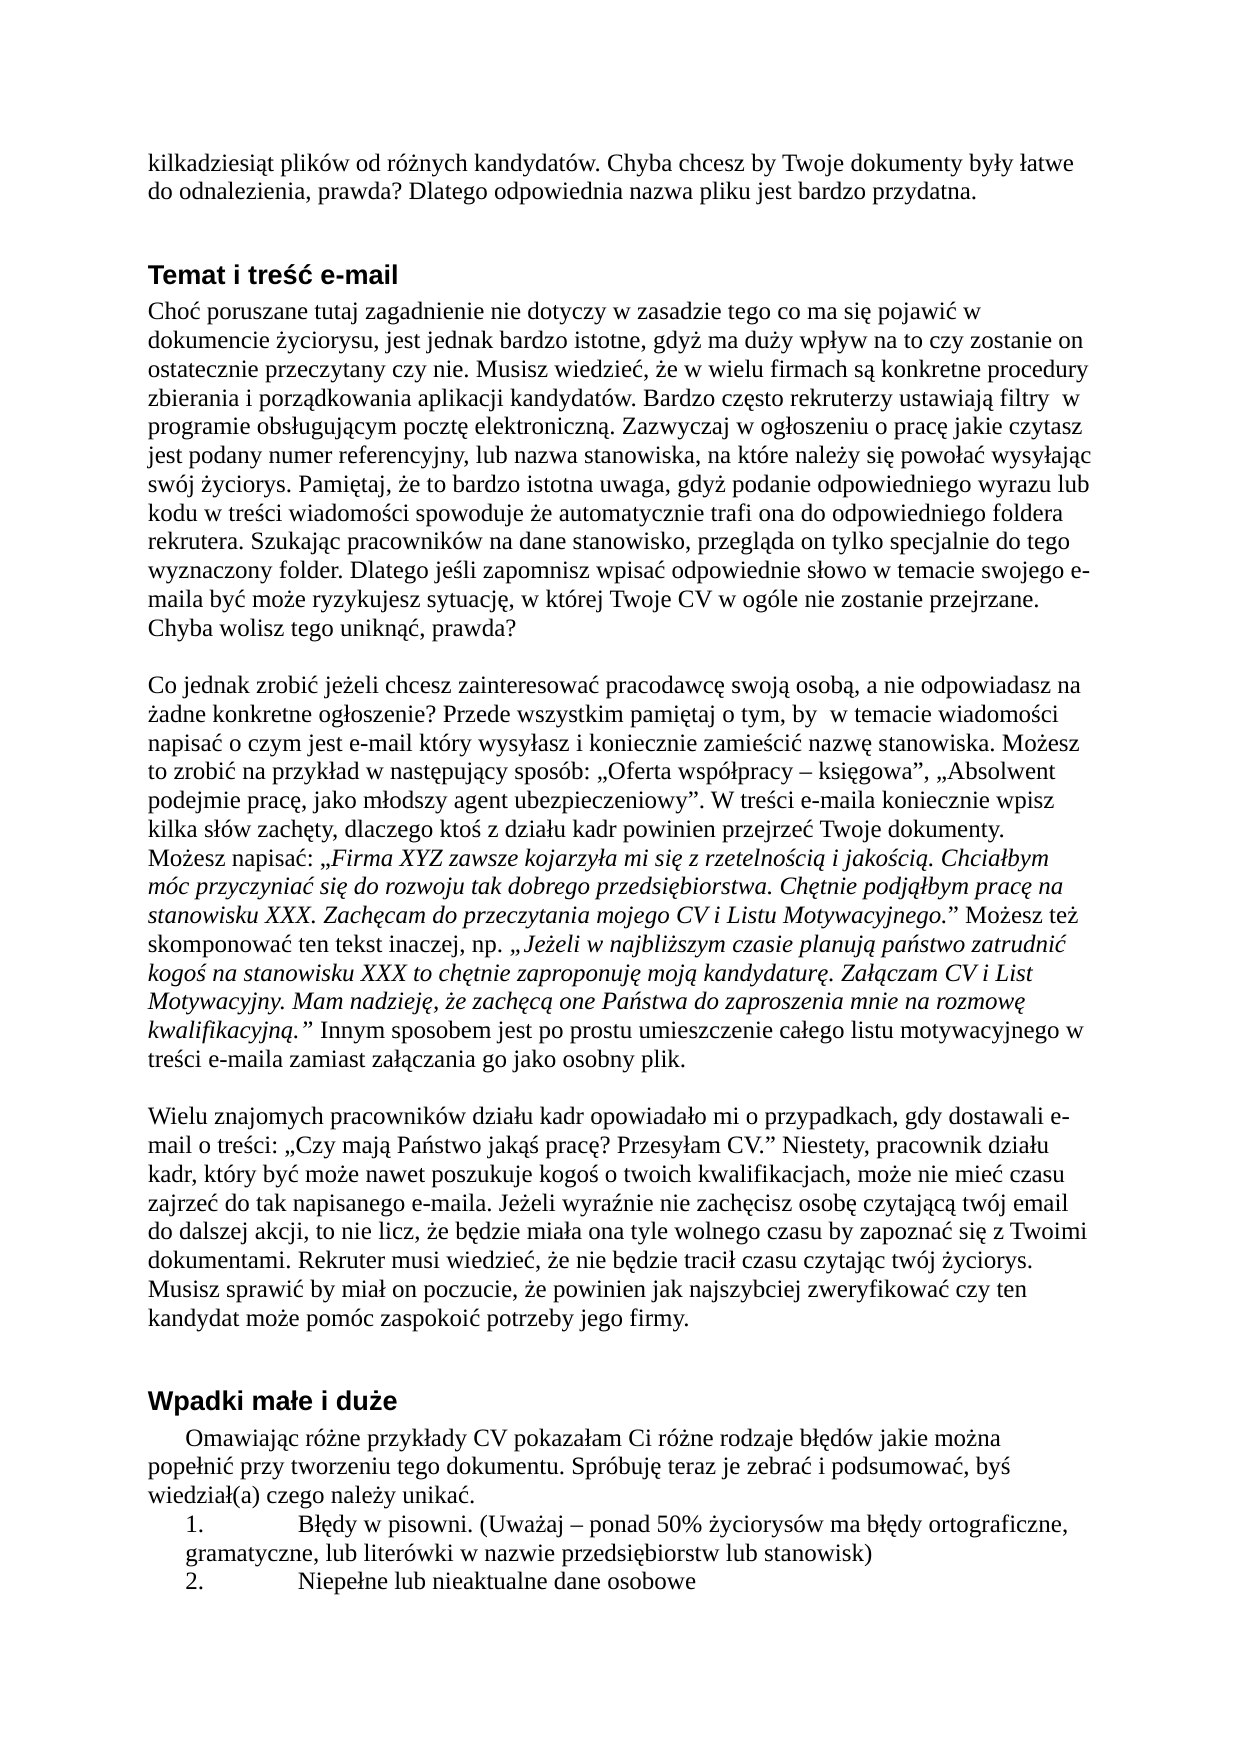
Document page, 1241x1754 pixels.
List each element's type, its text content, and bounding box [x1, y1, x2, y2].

list Niepełne lub nieaktualne dane osobowe [185, 1566, 1093, 1595]
text kilkadziesiąt plików od różnych kandydatów. Chyba chcesz by Twoje dokumenty były łatwe do odnalezienia, prawda? Dlatego odpowiednia nazwa pliku jest bardzo przydatna. [148, 148, 1093, 205]
text Wielu znajomych pracowników działu kadr opowiadało mi o przypadkach, gdy dostawali e-mail o treści: „Czy mają Państwo jakąś pracę? Przesyłam CV.” Niestety, pracownik działu kadr, który być może nawet poszukuje kogoś o twoich kwalifikacjach, może nie mieć czasu zajrzeć do tak napisanego e-maila. Jeżeli wyraźnie nie zachęcisz osobę czytającą twój email do dalszej akcji, to nie licz, że będzie miała ona tyle wolnego czasu by zapoznać się z Twoimi dokumentami. Rekruter musi wiedzieć, że nie będzie tracił czasu czytając twój życiorys. Musisz sprawić by miał on poczucie, że powinien jak najszybciej zweryfikować czy ten kandydat może pomóc zaspokoić potrzeby jego firmy. [148, 1101, 1093, 1331]
subtitle Wpadki małe i duże [148, 1385, 1093, 1416]
list Błędy w pisowni. (Uważaj – ponad 50% życiorysów ma błędy ortograficzne, gramatyczne, lub literówki w nazwie przedsiębiorstw lub stanowisk) [185, 1509, 1093, 1566]
text Możesz napisać: „Firma XYZ zawsze kojarzyła mi się z rzetelnością i jakością. Chciałbym móc przyczyniać się do rozwoju tak dobrego przedsiębiorstwa. Chętnie podjąłbym pracę na stanowisku XXX. Zachęcam do przeczytania mojego CV i Listu Motywacyjnego.” Możesz też skomponować ten tekst inaczej, np. „Jeżeli w najbliższym czasie planują państwo zatrudnić kogoś na stanowisku XXX to chętnie zaproponuję moją kandydaturę. Załączam CV i List Motywacyjny. Mam nadzieję, że zachęcą one Państwa do zaproszenia mnie na rozmowę kwalifikacyjną.” Innym sposobem jest po prostu umieszczenie całego listu motywacyjnego w treści e-maila zamiast załączania go jako osobny plik. [148, 843, 1093, 1073]
text Choć poruszane tutaj zagadnienie nie dotyczy w zasadzie tego co ma się pojawić w dokumencie życiorysu, jest jednak bardzo istotne, gdyż ma duży wpływ na to czy zostanie on ostatecznie przeczytany czy nie. Musisz wiedzieć, że w wielu firmach są konkretne procedury zbierania i porządkowania aplikacji kandydatów. Bardzo często rekruterzy ustawiają filtry w programie obsługującym pocztę elektroniczną. Zazwyczaj w ogłoszeniu o pracę jakie czytasz jest podany numer referencyjny, lub nazwa stanowiska, na które należy się powołać wysyłając swój życiorys. Pamiętaj, że to bardzo istotna uwaga, gdyż podanie odpowiedniego wyrazu lub kodu w treści wiadomości spowoduje że automatycznie trafi ona do odpowiedniego foldera rekrutera. Szukając pracowników na dane stanowisko, przegląda on tylko specjalnie do tego wyznaczony folder. Dlatego jeśli zapomnisz wpisać odpowiednie słowo w temacie swojego e-maila być może ryzykujesz sytuację, w której Twoje CV w ogóle nie zostanie przejrzane. Chyba wolisz tego uniknąć, prawda? [148, 296, 1093, 641]
text Co jednak zrobić jeżeli chcesz zainteresować pracodawcę swoją osobą, a nie odpowiadasz na żadne konkretne ogłoszenie? Przede wszystkim pamiętaj o tym, by w temacie wiadomości napisać o czym jest e-mail który wysyłasz i koniecznie zamieścić nazwę stanowiska. Możesz to zrobić na przykład w następujący sposób: „Oferta współpracy – księgowa”, „Absolwent podejmie pracę, jako młodszy agent ubezpieczeniowy”. W treści e-maila koniecznie wpisz kilka słów zachęty, dlaczego ktoś z działu kadr powinien przejrzeć Twoje dokumenty. [148, 670, 1093, 843]
text Omawiając różne przykłady CV pokazałam Ci różne rodzaje błędów jakie można popełnić przy tworzeniu tego dokumentu. Spróbuję teraz je zebrać i podsumować, byś wiedział(a) czego należy unikać. [148, 1423, 1093, 1509]
subtitle Temat i treść e-mail [148, 259, 1093, 290]
